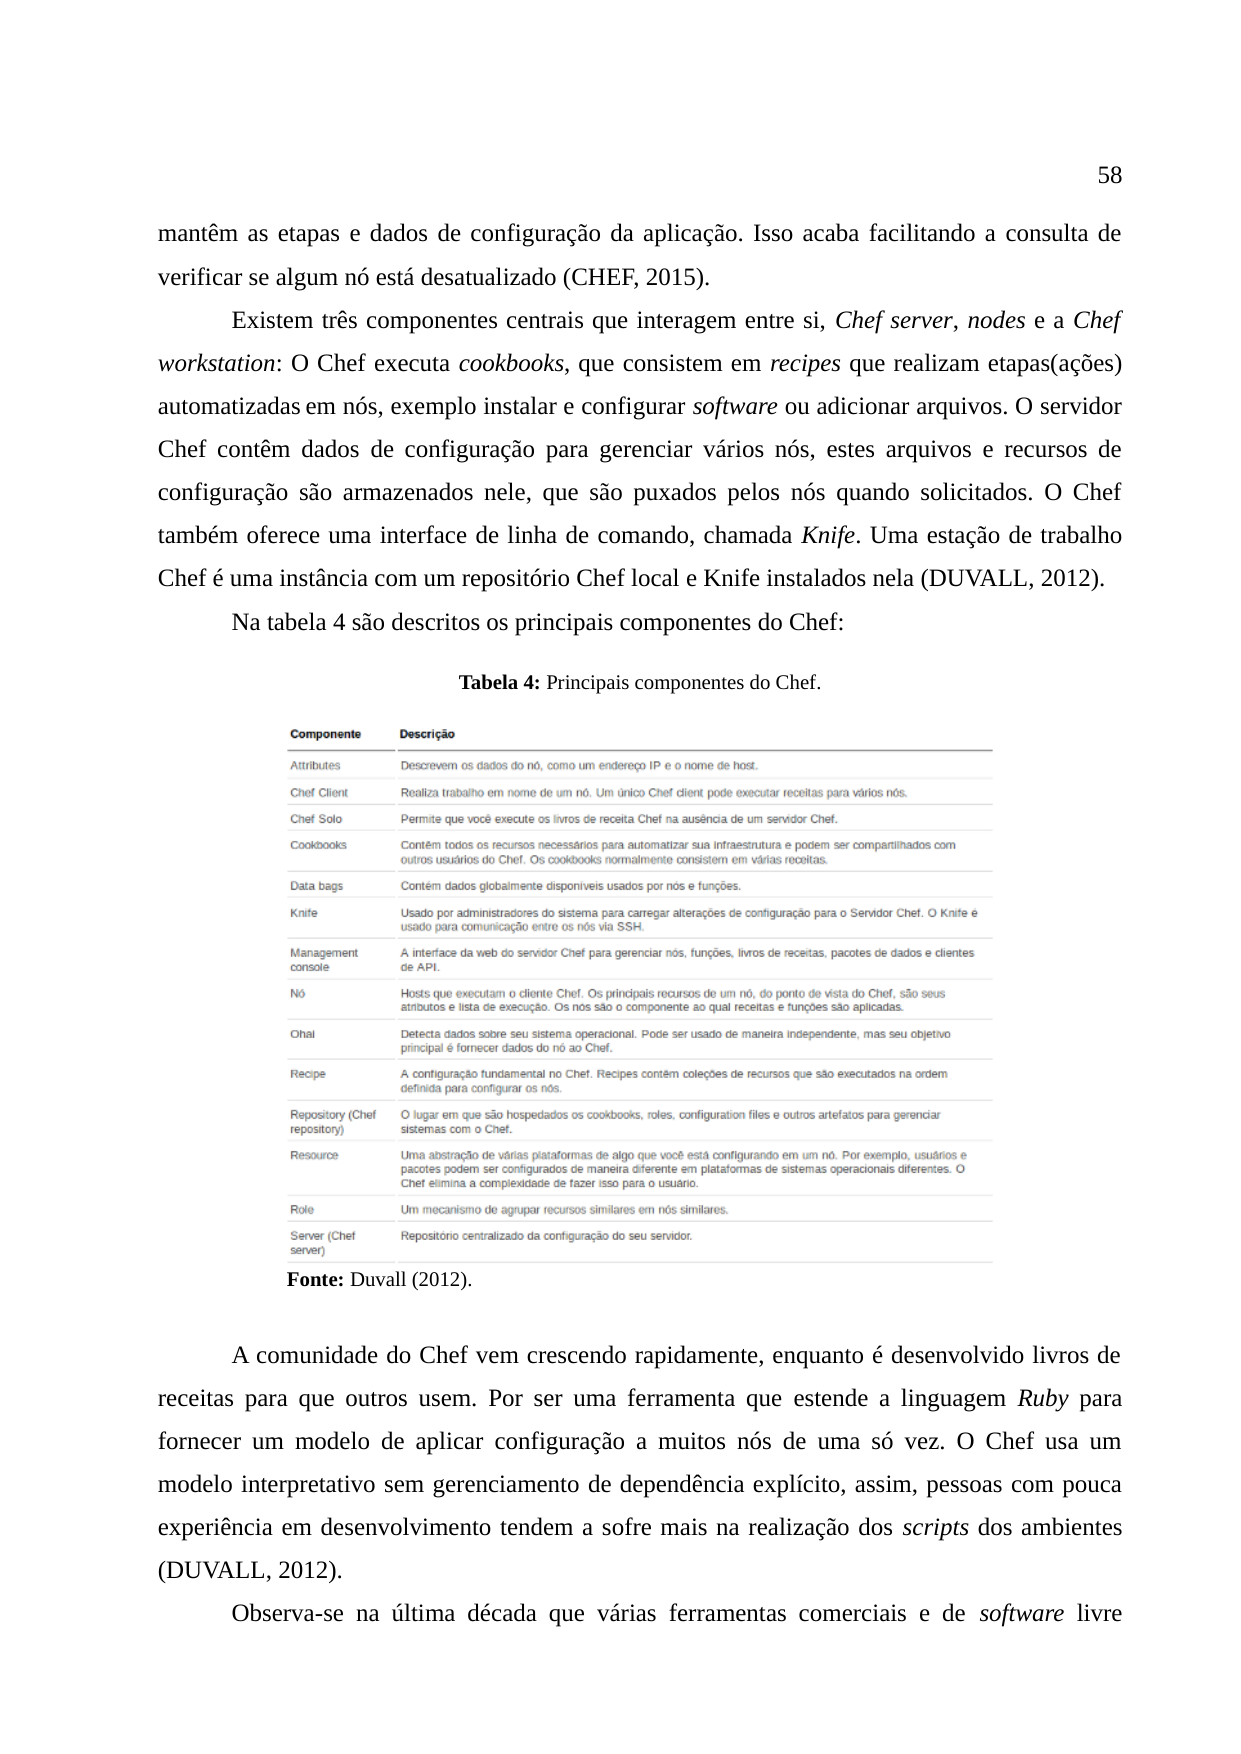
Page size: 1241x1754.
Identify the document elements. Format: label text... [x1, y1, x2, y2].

text Tabela 4: Principais componentes do Chef. [287, 670, 993, 694]
picture [286, 719, 994, 1267]
text A comunidade do Chef vem crescendo rapidamente, enquanto é desenvolvido livros de receitas para que outros usem. Por ser uma ferramenta que estende a linguagem Ruby para fornecer um modelo de aplicar configuração a muitos nós de uma só vez. O Chef usa um modelo interpretativo sem gerenciamento de dependência explícito, assim, pessoas com pouca experiência em desenvolvimento tendem a sofre mais na realização dos scripts dos ambientes (DUVALL, 2012). [158, 1340, 1122, 1584]
text Na tabela 4 são descritos os principais componentes do Chef: [158, 607, 1122, 635]
text Observa-se na última década que várias ferramentas comerciais e de software livre [158, 1598, 1122, 1627]
text Existem três componentes centrais que interagem entre si, Chef server, nodes e a Chef workstation: O Chef executa cookbooks, que consistem em recipes que realizam etapas(ações) automatizadas em nós, exemplo instalar e configurar software ou adicionar arquivos. O servidor Chef contêm dados de configuração para gerenciar vários nós, estes arquivos e recursos de configuração são armazenados nele, que são puxados pelos nós quando solicitados. O Chef também oferece uma interface de linha de comando, chamada Knife. Uma estação de trabalho Chef é uma instância com um repositório Chef local e Knife instalados nela (DUVALL, 2012). [158, 305, 1122, 592]
text Fonte: Duvall (2012). [287, 1267, 993, 1291]
text mantêm as etapas e dados de configuração da aplicação. Isso acaba facilitando a consulta de verificar se algum nó está desatualizado (CHEF, 2015). [158, 218, 1122, 290]
